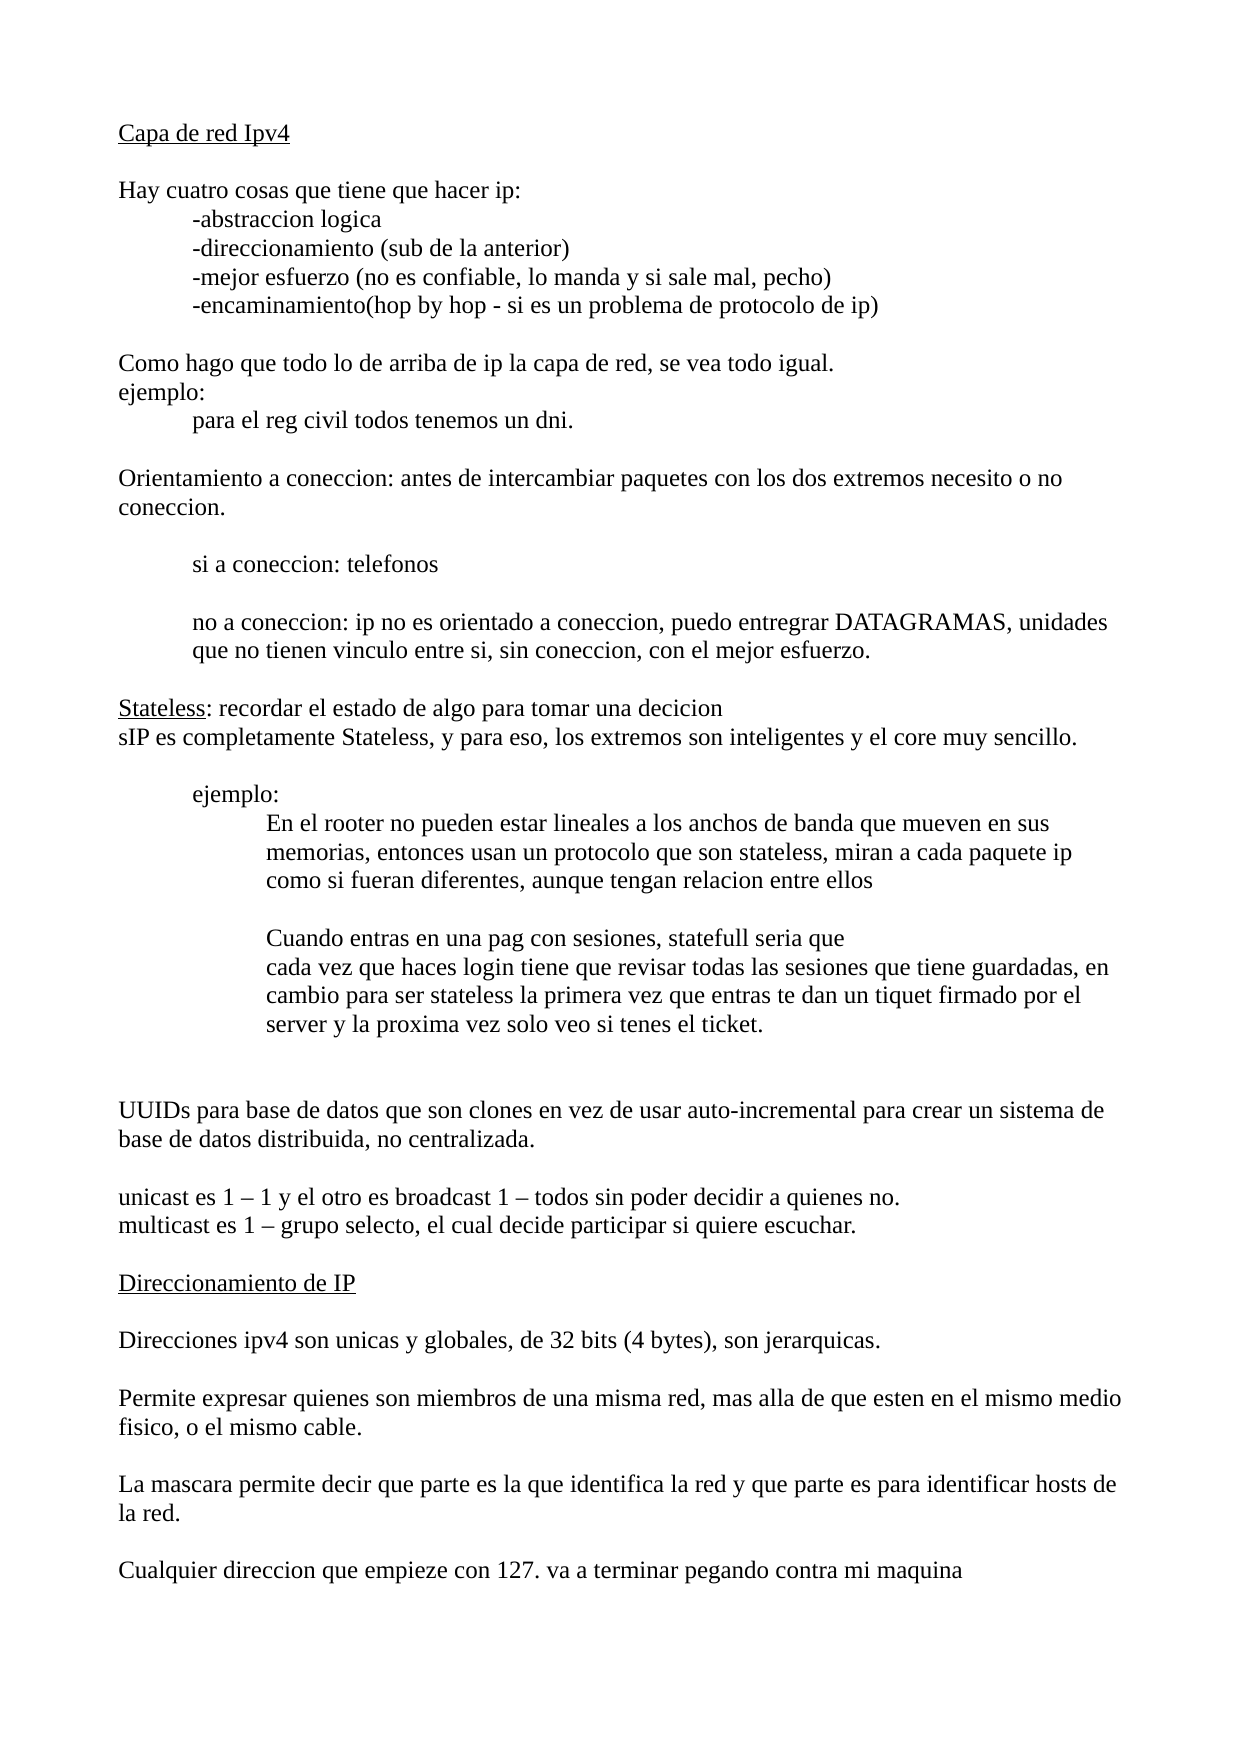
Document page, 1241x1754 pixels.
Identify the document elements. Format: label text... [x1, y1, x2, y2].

text para el reg civil todos tenemos un dni. [118, 406, 1122, 434]
text ejemplo: [118, 377, 1122, 406]
text ejemplo: [118, 779, 1122, 808]
text Capa de red Ipv4 [118, 118, 1122, 147]
text -mejor esfuerzo (no es confiable, lo manda y si sale mal, pecho) [118, 262, 1122, 291]
text Stateless: recordar el estado de algo para tomar una decicion [118, 693, 1122, 722]
text -encaminamiento(hop by hop - si es un problema de protocolo de ip) [118, 291, 1122, 319]
text Permite expresar quienes son miembros de una misma red, mas alla de que esten en el mismo medio fisico, o el mismo cable. [118, 1383, 1122, 1441]
text Direccionamiento de IP [118, 1268, 1122, 1297]
text Direcciones ipv4 son unicas y globales, de 32 bits (4 bytes), son jerarquicas. [118, 1326, 1122, 1354]
text multicast es 1 – grupo selecto, el cual decide participar si quiere escuchar. [118, 1211, 1122, 1239]
text no a coneccion: ip no es orientado a coneccion, puedo entregrar DATAGRAMAS, unidades que no tienen vinculo entre si, sin coneccion, con el mejor esfuerzo. [118, 607, 1122, 664]
text unicast es 1 – 1 y el otro es broadcast 1 – todos sin poder decidir a quienes no. [118, 1182, 1122, 1211]
text Cualquier direccion que empieze con 127. va a terminar pegando contra mi maquina [118, 1556, 1122, 1584]
text Hay cuatro cosas que tiene que hacer ip: [118, 176, 1122, 204]
text Orientamiento a coneccion: antes de intercambiar paquetes con los dos extremos necesito o no coneccion. [118, 463, 1122, 521]
text UUIDs para base de datos que son clones en vez de usar auto-incremental para crear un sistema de base de datos distribuida, no centralizada. [118, 1096, 1122, 1153]
text -abstraccion logica [118, 204, 1122, 233]
text Cuando entras en una pag con sesiones, statefull seria que [118, 923, 1122, 952]
text -direccionamiento (sub de la anterior) [118, 233, 1122, 262]
text Como hago que todo lo de arriba de ip la capa de red, se vea todo igual. [118, 348, 1122, 377]
text En el rooter no pueden estar lineales a los anchos de banda que mueven en sus memorias, entonces usan un protocolo que son stateless, miran a cada paquete ip como si fueran diferentes, aunque tengan relacion entre ellos [118, 808, 1122, 894]
text La mascara permite decir que parte es la que identifica la red y que parte es para identificar hosts de la red. [118, 1469, 1122, 1527]
text si a coneccion: telefonos [118, 549, 1122, 578]
text sIP es completamente Stateless, y para eso, los extremos son inteligentes y el core muy sencillo. [118, 722, 1122, 751]
text cada vez que haces login tiene que revisar todas las sesiones que tiene guardadas, en cambio para ser stateless la primera vez que entras te dan un tiquet firmado por el server y la proxima vez solo veo si tenes el ticket. [118, 952, 1122, 1038]
